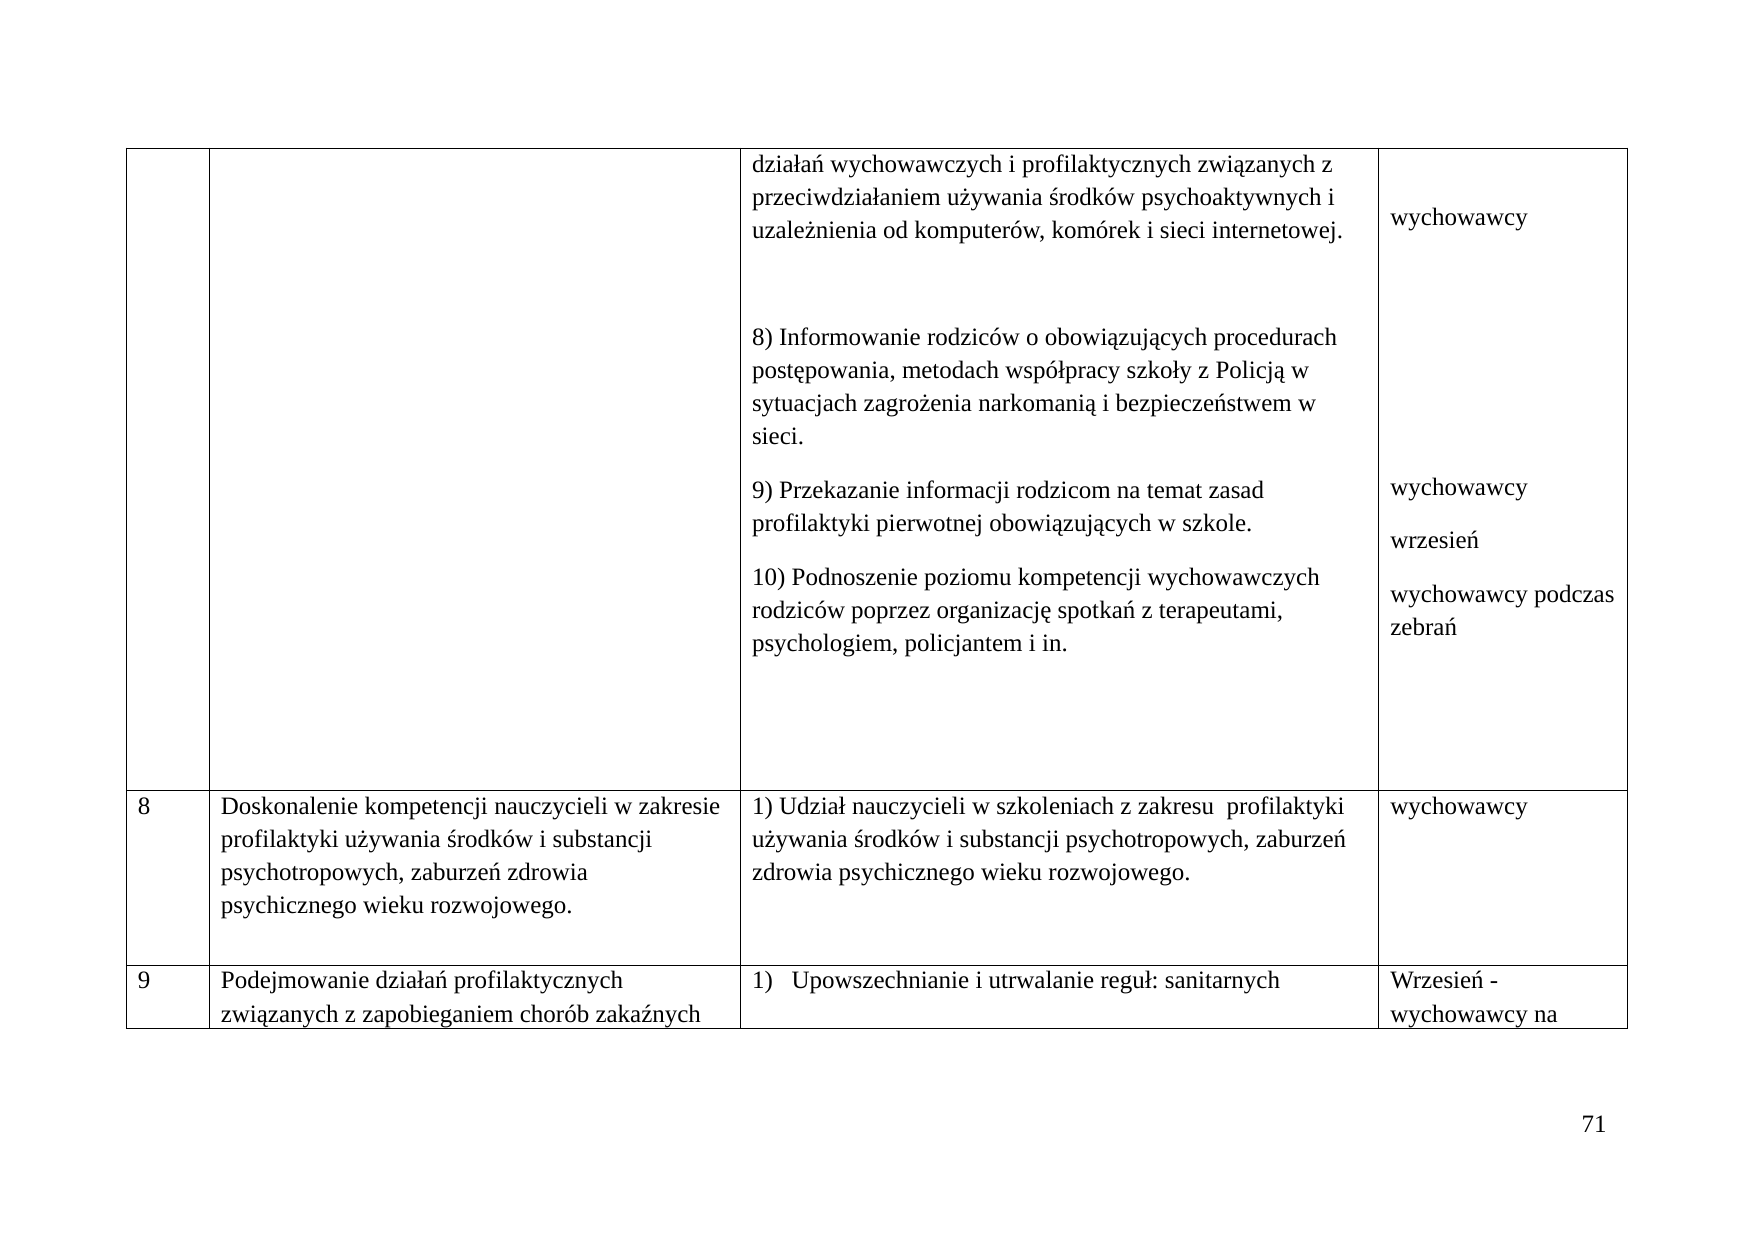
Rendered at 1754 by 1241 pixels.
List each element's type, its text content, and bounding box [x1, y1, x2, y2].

table_cell 9 [127, 966, 209, 1027]
table_cell [210, 149, 740, 790]
table_cell wychowawcy wychowawcy wrzesień wychowawcy podczas zebrań [1379, 149, 1627, 790]
table_cell Wrzesień - wychowawcy na [1379, 966, 1627, 1027]
table_cell 1) Upowszechnianie i utrwalanie reguł: sanitarnych [741, 966, 1378, 1027]
table_cell wychowawcy [1379, 791, 1627, 964]
table_cell [127, 149, 209, 790]
table_cell Doskonalenie kompetencji nauczycieli w zakresie profilaktyki używania środków i substancji psychotropowych, zaburzeń zdrowia psychicznego wieku rozwojowego. [210, 791, 740, 964]
table_cell Podejmowanie działań profilaktycznych związanych z zapobieganiem chorób zakaźnych [210, 966, 740, 1027]
table_cell działań wychowawczych i profilaktycznych związanych z przeciwdziałaniem używania środków psychoaktywnych i uzależnienia od komputerów, komórek i sieci internetowej. 8) Informowanie rodziców o obowiązujących procedurach postępowania, metodach współpracy szkoły z Policją w sytuacjach zagrożenia narkomanią i bezpieczeństwem w sieci. 9) Przekazanie informacji rodzicom na temat zasad profilaktyki pierwotnej obowiązujących w szkole. 10) Podnoszenie poziomu kompetencji wychowawczych rodziców poprzez organizację spotkań z terapeutami, psychologiem, policjantem i in. [741, 149, 1378, 790]
table_cell 1) Udział nauczycieli w szkoleniach z zakresu profilaktyki używania środków i substancji psychotropowych, zaburzeń zdrowia psychicznego wieku rozwojowego. [741, 791, 1378, 964]
table_cell 8 [127, 791, 209, 964]
